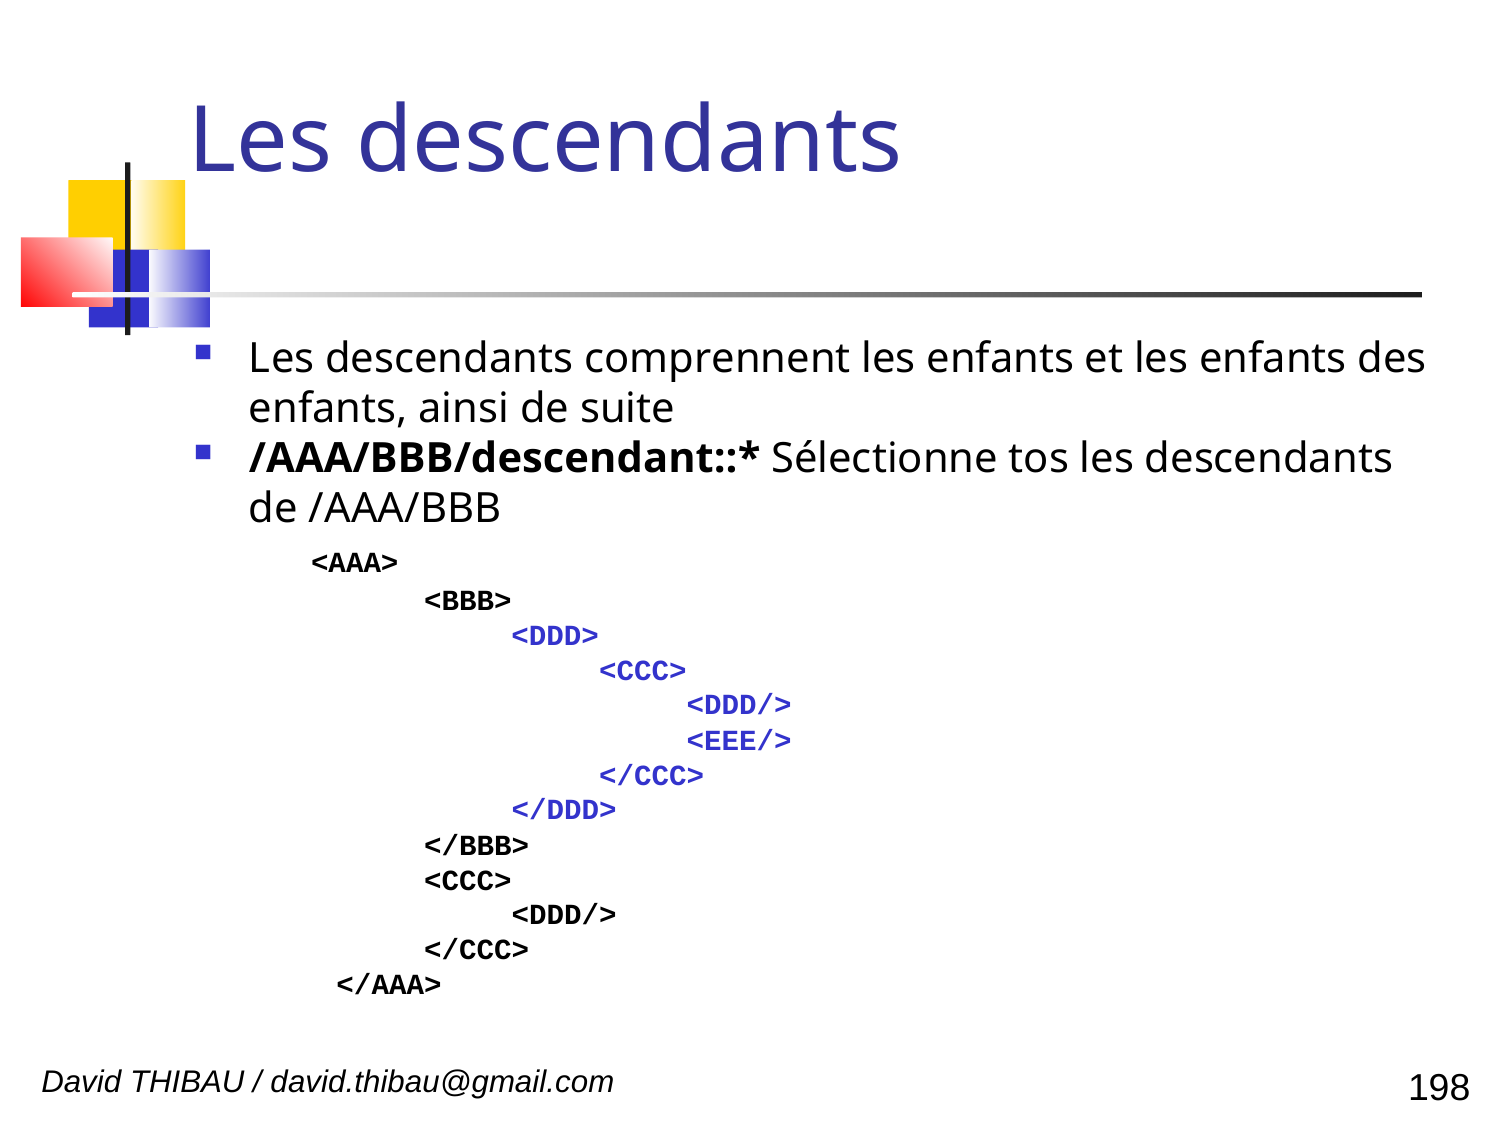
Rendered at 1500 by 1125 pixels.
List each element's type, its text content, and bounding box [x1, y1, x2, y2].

title Les descendants [188, 13, 1467, 275]
list Les descendants comprennent les enfants et les enfants des enfants, ainsi de suite /AAA/BBB/descendant::* Sélectionne tos les descendants de /AAA/BBB <AAA> <BBB> <DDD> <CCC> <DDD/> <EEE/> </CCC> </DDD> </BBB> <CCC> <DDD/> </CCC> </AAA> [193, 330, 1469, 1047]
